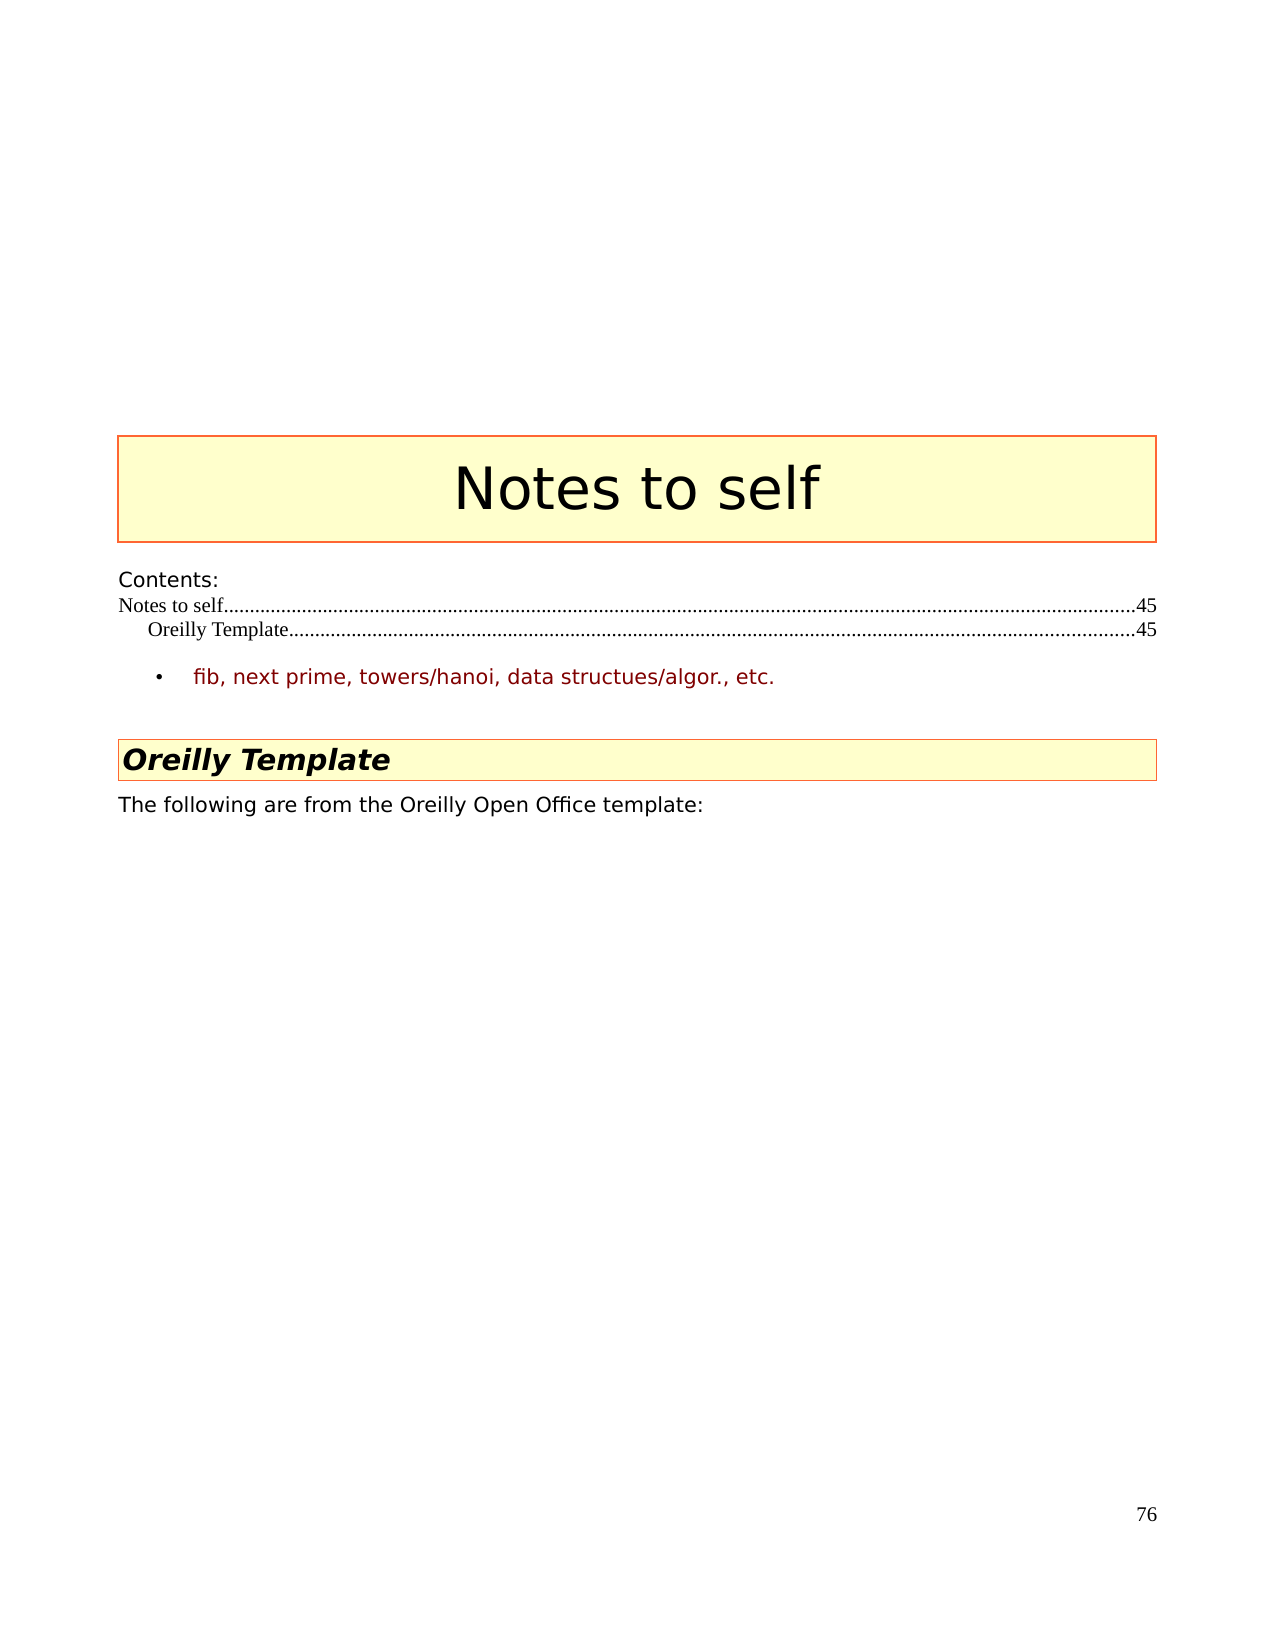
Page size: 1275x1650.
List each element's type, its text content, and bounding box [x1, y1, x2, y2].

subtitle Oreilly Template [119, 740, 1156, 780]
text Oreilly Template 45 [148, 617, 1157, 641]
text Contents: [118, 568, 1157, 593]
subtitle Notes to self [119, 437, 1155, 541]
list fib, next prime, towers/hanoi, data structues/algor., etc. [156, 665, 1157, 689]
text The following are from the Oreilly Open Office template: [118, 793, 1157, 818]
text Notes to self 45 [118, 593, 1157, 617]
